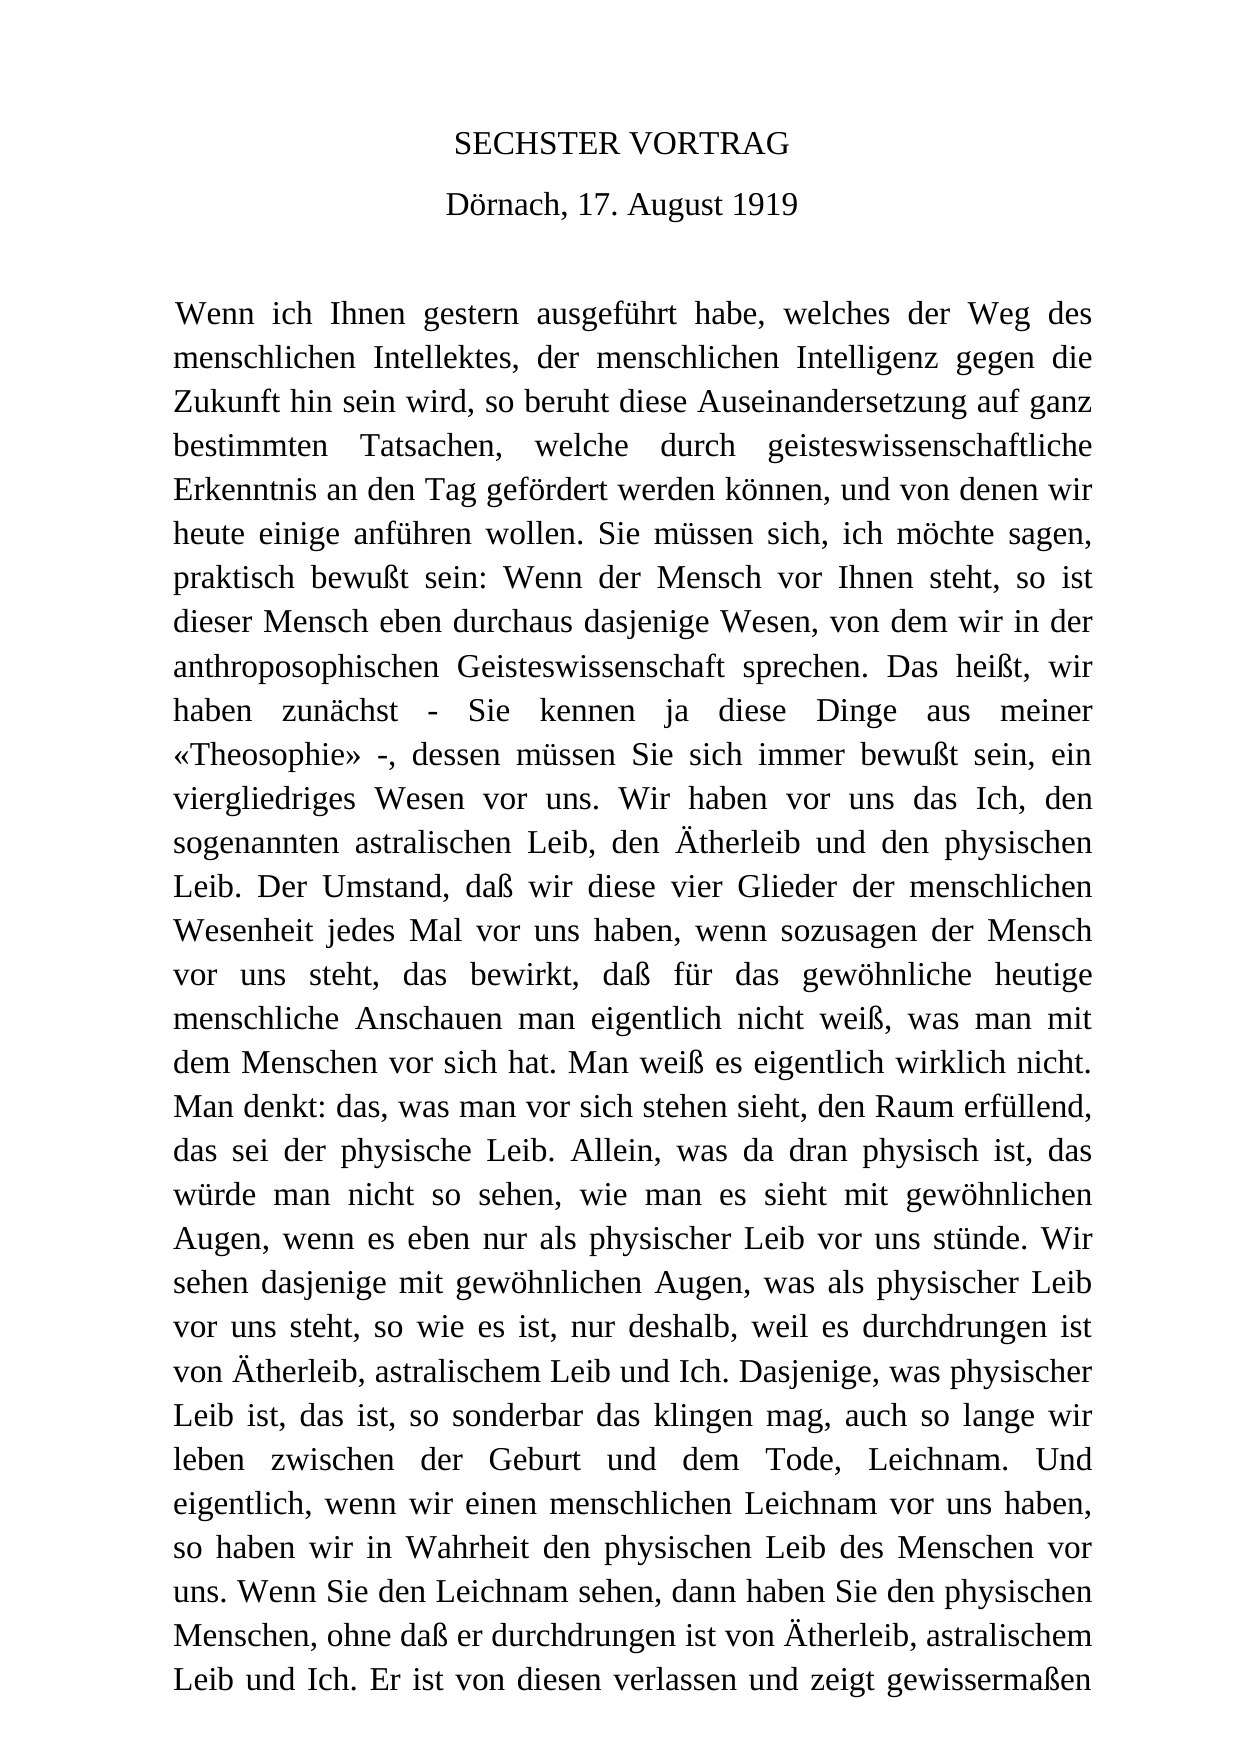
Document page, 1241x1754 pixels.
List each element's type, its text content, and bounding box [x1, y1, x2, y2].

text Dörnach, 17. August 1919 [150, 184, 1093, 222]
text Wenn ich Ihnen gestern ausgeführt habe, welches der Weg des menschlichen Intellektes, der menschlichen Intelligenz gegen die Zukunft hin sein wird, so beruht diese Auseinandersetzung auf ganz bestimmten Tatsachen, welche durch geisteswissenschaftliche Erkenntnis an den Tag gefördert werden können, und von denen wir heute einige anführen wollen. Sie müssen sich, ich möchte sagen, praktisch bewußt sein: Wenn der Mensch vor Ihnen steht, so ist dieser Mensch eben durchaus dasjenige Wesen, von dem wir in der anthroposophischen Geisteswissenschaft sprechen. Das heißt, wir haben zunächst - Sie kennen ja diese Dinge aus meiner «Theosophie» -, dessen müssen Sie sich immer bewußt sein, ein viergliedriges Wesen vor uns. Wir haben vor uns das Ich, den sogenannten astralischen Leib, den Ätherleib und den physischen Leib. Der Umstand, daß wir diese vier Glieder der menschlichen Wesenheit jedes Mal vor uns haben, wenn sozusagen der Mensch vor uns steht, das bewirkt, daß für das gewöhnliche heutige menschliche Anschauen man eigentlich nicht weiß, was man mit dem Menschen vor sich hat. Man weiß es eigentlich wirklich nicht. Man denkt: das, was man vor sich stehen sieht, den Raum erfüllend, das sei der physische Leib. Allein, was da dran physisch ist, das würde man nicht so sehen, wie man es sieht mit gewöhnlichen Augen, wenn es eben nur als physischer Leib vor uns stünde. Wir sehen dasjenige mit gewöhnlichen Augen, was als physischer Leib vor uns steht, so wie es ist, nur deshalb, weil es durchdrungen ist von Ätherleib, astralischem Leib und Ich. Dasjenige, was physischer Leib ist, das ist, so sonderbar das klingen mag, auch so lange wir leben zwischen der Geburt und dem Tode, Leichnam. Und eigentlich, wenn wir einen menschlichen Leichnam vor uns haben, so haben wir in Wahrheit den physischen Leib des Menschen vor uns. Wenn Sie den Leichnam sehen, dann haben Sie den physischen Menschen, ohne daß er durchdrungen ist von Ätherleib, astralischem Leib und Ich. Er ist von diesen verlassen und zeigt gewissermaßen [173, 293, 1093, 1698]
subtitle SECHSTER VORTRAG [150, 123, 1093, 161]
